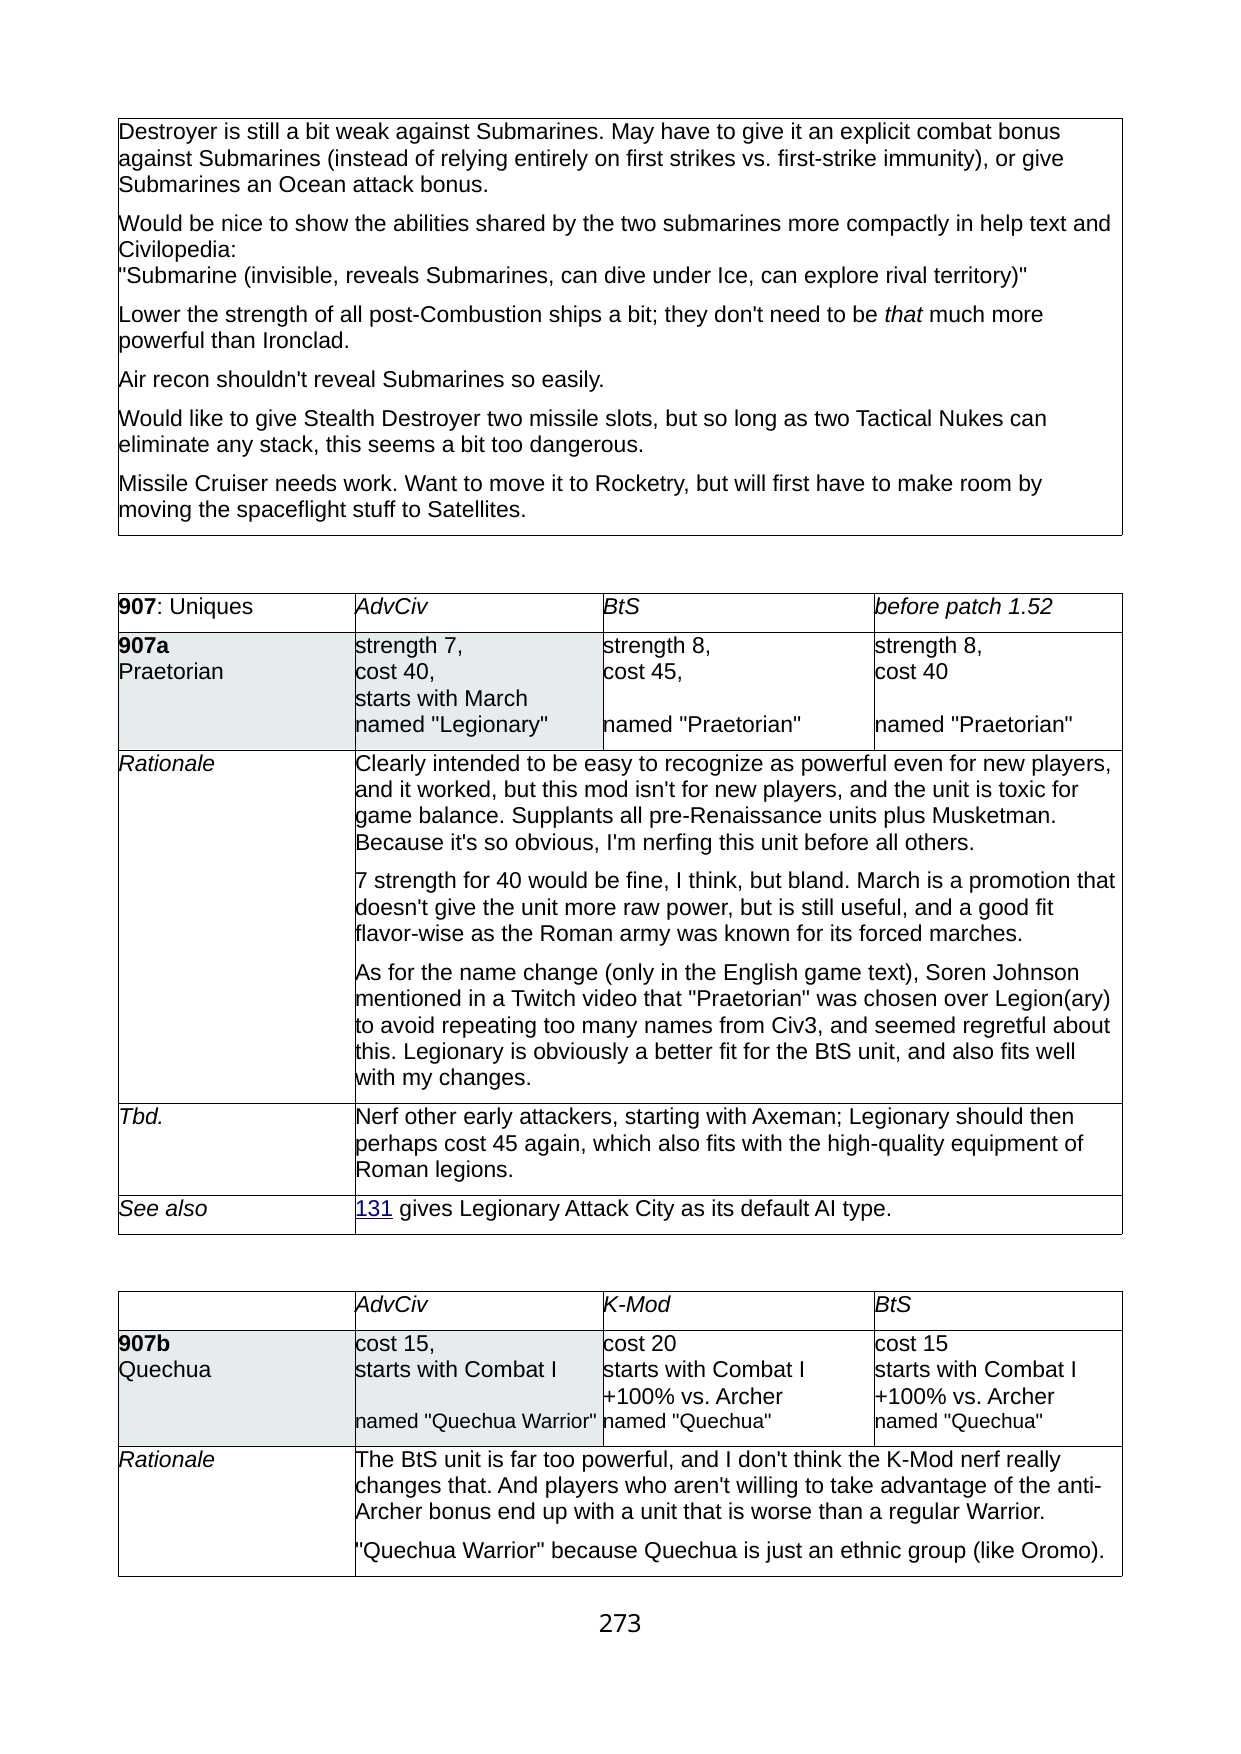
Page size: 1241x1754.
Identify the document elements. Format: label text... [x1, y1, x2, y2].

table_header AdvCiv [356, 1292, 603, 1330]
table_cell strength 7, cost 40, starts with March named "Legionary" [356, 633, 603, 749]
table_header BtS [875, 1292, 1122, 1330]
table_cell Tbd. [119, 1104, 355, 1195]
table_header AdvCiv [356, 594, 603, 632]
table_cell cost 15, starts with Combat I named "Quechua Warrior" [356, 1331, 603, 1446]
table_cell Clearly intended to be easy to recognize as powerful even for new players, and it worked, but this mod isn't for new players, and the unit is toxic for game balance. Supplants all pre-Renaissance units plus Musketman. Because it's so obvious, I'm nerfing this unit before all others. 7 strength for 40 would be fine, I think, but bland. March is a promotion that doesn't give the unit more raw power, but is still useful, and a good fit flavor-wise as the Roman army was known for its forced marches. As for the name change (only in the English game text), Soren Johnson mentioned in a Twitch video that "Praetorian" was chosen over Legion(ary) to avoid repeating too many names from Civ3, and seemed regretful about this. Legionary is obviously a better fit for the BtS unit, and also fits well with my changes. [356, 751, 1122, 1103]
table_cell Destroyer is still a bit weak against Submarines. May have to give it an explicit combat bonus against Submarines (instead of relying entirely on first strikes vs. first-strike immunity), or give Submarines an Ocean attack bonus. Would be nice to show the abilities shared by the two submarines more compactly in help text and Civilopedia: "Submarine (invisible, reveals Submarines, can dive under Ice, can explore rival territory)" Lower the strength of all post-Combustion ships a bit; they don't need to be that much more powerful than Ironclad. Air recon shouldn't reveal Submarines so easily. Would like to give Stealth Destroyer two missile slots, but so long as two Tactical Nukes can eliminate any stack, this seems a bit too dangerous. Missile Cruiser needs work. Want to move it to Rocketry, but will first have to make room by moving the spaceflight stuff to Satellites. [119, 119, 1122, 535]
table_cell cost 15 starts with Combat I +100% vs. Archer named "Quechua" [875, 1331, 1122, 1446]
table_header [119, 1292, 355, 1330]
table_cell cost 20 starts with Combat I +100% vs. Archer named "Quechua" [604, 1331, 874, 1446]
table_cell 907b Quechua [119, 1331, 355, 1446]
table_cell See also [119, 1196, 355, 1233]
table_cell strength 8, cost 40 named "Praetorian" [875, 633, 1122, 749]
table_header BtS [604, 594, 874, 632]
table_header before patch 1.52 [875, 594, 1122, 632]
table_cell The BtS unit is far too powerful, and I don't think the K-Mod nerf really changes that. And players who aren't willing to take advantage of the anti-Archer bonus end up with a unit that is worse than a regular Warrior. "Quechua Warrior" because Quechua is just an ethnic group (like Oromo). [356, 1447, 1122, 1576]
table_cell Nerf other early attackers, starting with Axeman; Legionary should then perhaps cost 45 again, which also fits with the high-quality equipment of Roman legions. [356, 1104, 1122, 1195]
table_cell 907a Praetorian [119, 633, 355, 749]
table_cell Rationale [119, 1447, 355, 1576]
table_cell Rationale [119, 751, 355, 1103]
table_cell 131 gives Legionary Attack City as its default AI type. [356, 1196, 1122, 1233]
table_header 907: Uniques [119, 594, 355, 632]
table_header K-Mod [604, 1292, 874, 1330]
table_cell strength 8, cost 45, named "Praetorian" [604, 633, 874, 749]
